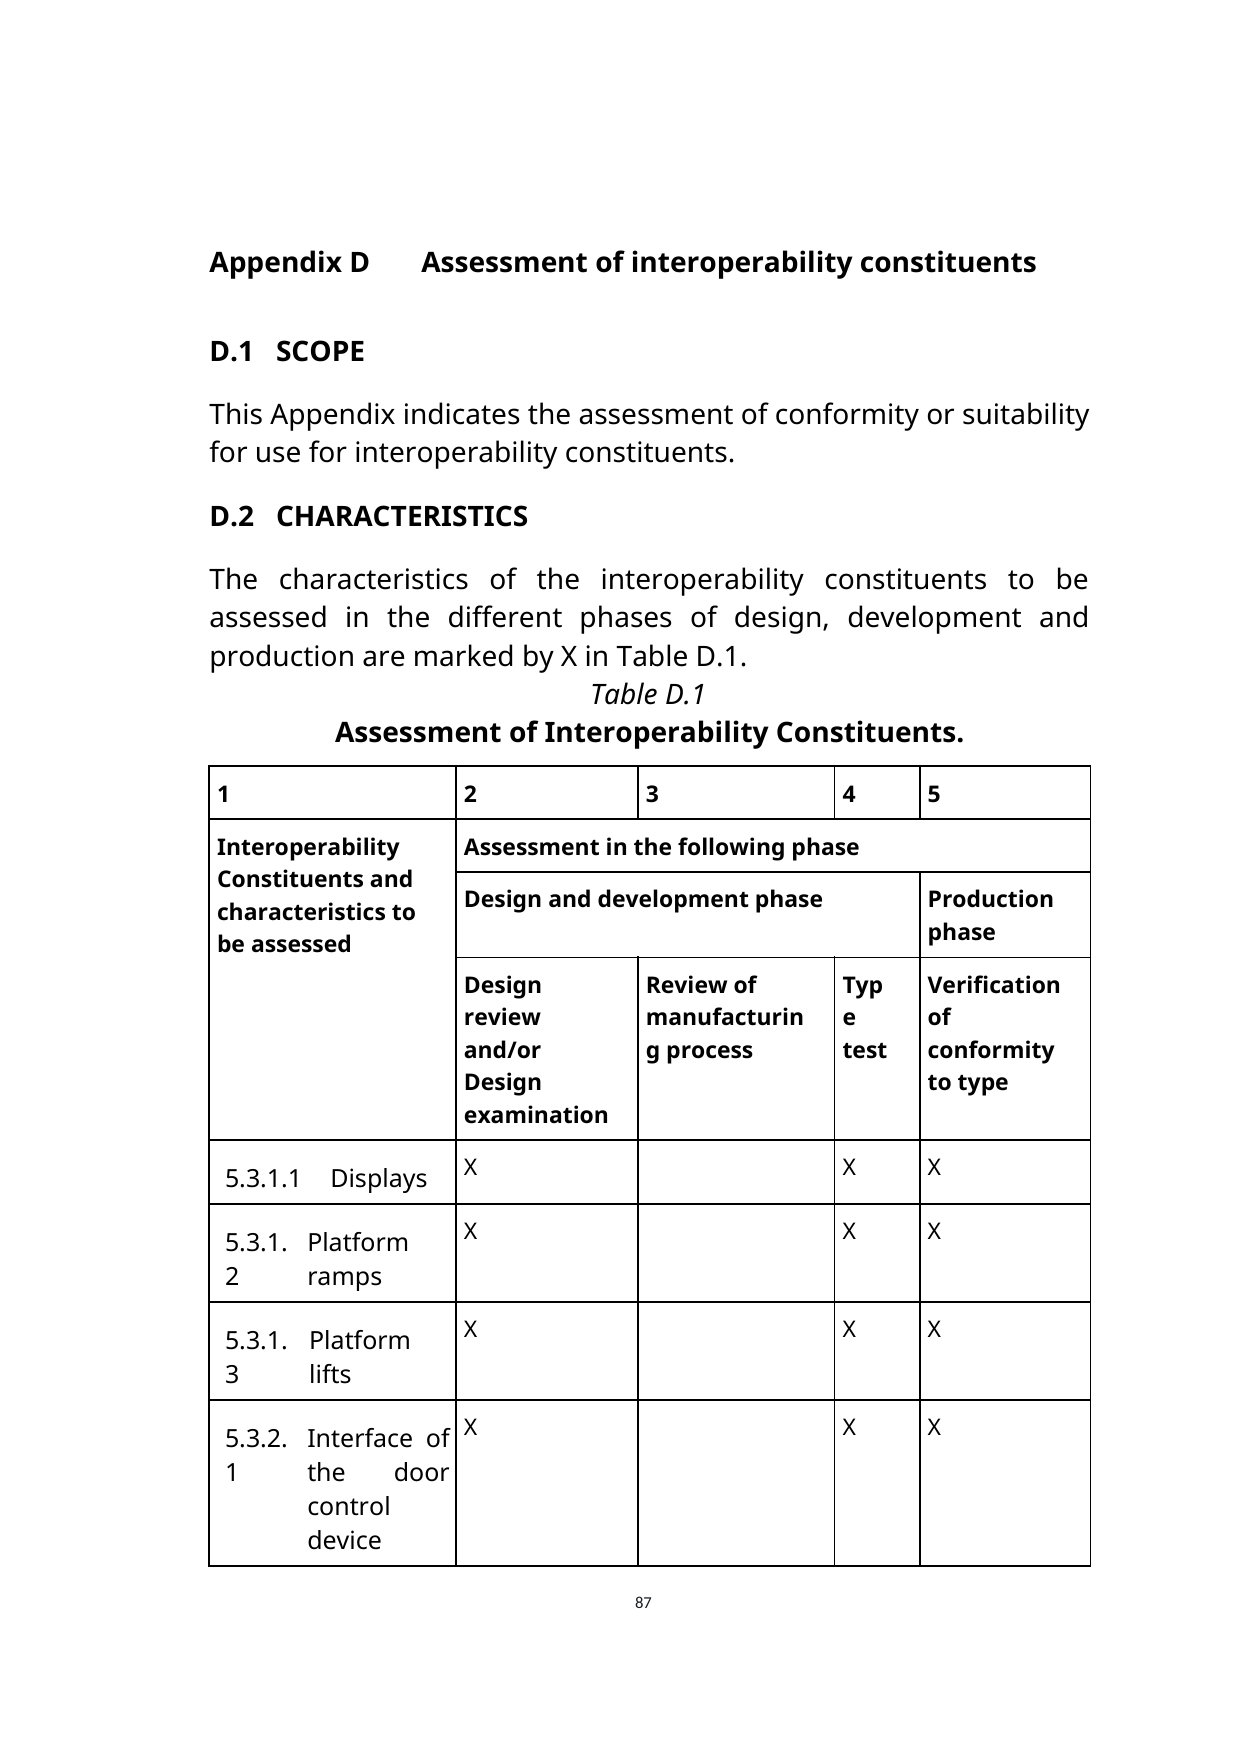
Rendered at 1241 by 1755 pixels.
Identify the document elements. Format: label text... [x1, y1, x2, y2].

table_cell [210, 1303, 455, 1399]
table_header Platform lifts [302, 1307, 452, 1394]
table_cell X [457, 1401, 637, 1565]
table_cell [639, 1205, 834, 1301]
table_cell Verification of conformity to type [921, 958, 1090, 1139]
table_cell [639, 1401, 834, 1565]
table_header 4 [835, 767, 919, 818]
table_header 5 [921, 767, 1090, 818]
table_header 5.3.2.1 [218, 1405, 299, 1560]
table_cell X [457, 1205, 637, 1301]
list Assessment of interoperability constituents [209, 242, 1090, 281]
table_cell Review of manufacturing process [639, 958, 834, 1139]
table_cell X [921, 1141, 1090, 1203]
table_header 3 [639, 767, 834, 818]
table_header 2 [457, 767, 637, 818]
table_cell [210, 1205, 455, 1301]
table_cell Assessment in the following phase [457, 820, 1090, 871]
table_header Interface of the door control device [300, 1405, 452, 1560]
table_header 1 [210, 767, 455, 818]
table_header 5.3.1.1 [218, 1146, 322, 1198]
table_cell [210, 1141, 455, 1203]
table_cell X [921, 1303, 1090, 1399]
table_header 5.3.1.2 [218, 1209, 299, 1296]
text Assessment of Interoperability Constituents. [209, 712, 1090, 751]
table_cell X [921, 1401, 1090, 1565]
text This Appendix indicates the assessment of conformity or suitability for use for interoperability constituents. [209, 394, 1090, 471]
table_cell Type test [835, 958, 919, 1139]
table_cell Design review and/or Design examination [457, 958, 637, 1139]
table_header Platform ramps [300, 1209, 452, 1296]
text Table D.1 [209, 674, 1090, 712]
table_cell X [835, 1401, 919, 1565]
table_cell X [457, 1303, 637, 1399]
table_cell [639, 1303, 834, 1399]
text The characteristics of the interoperability constituents to be assessed in the different phases of design, development and production are marked by X in Table D.1. [209, 559, 1090, 674]
table_cell Interoperability Constituents and characteristics to be assessed [210, 820, 455, 1139]
table_cell Design and development phase [457, 873, 919, 956]
table_cell [639, 1141, 834, 1203]
table_header Displays [323, 1146, 452, 1198]
table_header 5.3.1.3 [218, 1307, 300, 1394]
table_cell X [921, 1205, 1090, 1301]
table_cell X [457, 1141, 637, 1203]
table_cell X [835, 1205, 919, 1301]
table_cell Production phase [921, 873, 1090, 956]
text D.2 CHARACTERISTICS [209, 496, 1090, 534]
table_cell X [835, 1141, 919, 1203]
table_cell X [835, 1303, 919, 1399]
text D.1 SCOPE [209, 331, 1090, 369]
table_cell [210, 1401, 455, 1565]
